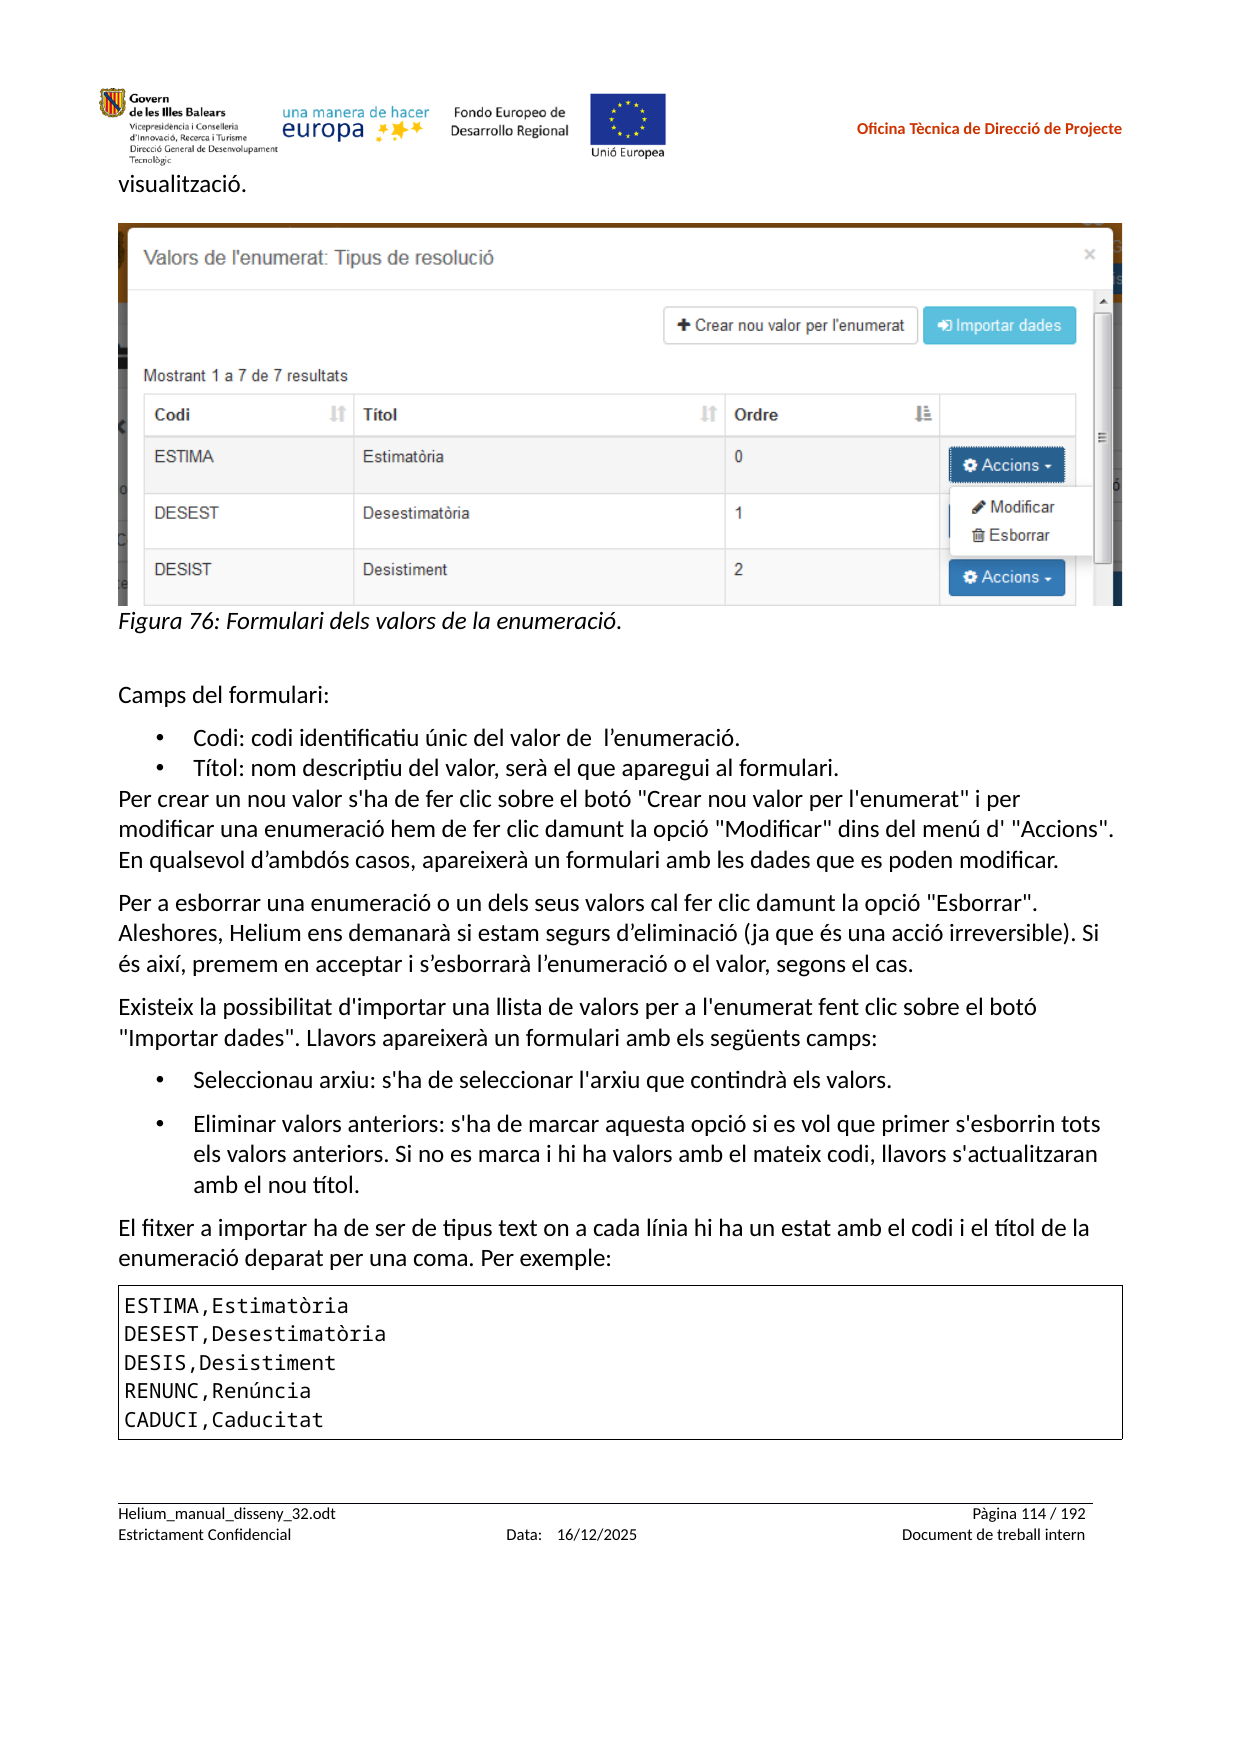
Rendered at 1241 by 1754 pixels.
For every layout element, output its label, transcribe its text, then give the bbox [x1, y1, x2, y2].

text Existeix la possibilitat d'importar una llista de valors per a l'enumerat fent clic sobre el botó "Importar dades". Llavors apareixerà un formulari amb els següents camps: [118, 991, 1122, 1052]
list Codi: codi identificatiu únic del valor de l’enumeració. [156, 722, 1122, 752]
text Per crear un nou valor s'ha de fer clic sobre el botó "Crear nou valor per l'enumerat" i per modificar una enumeració hem de fer clic damunt la opció "Modificar" dins del menú d' "Accions". En qualsevol d’ambdós casos, apareixerà un formulari amb les dades que es poden modificar. [118, 783, 1122, 874]
text El fitxer a importar ha de ser de tipus text on a cada línia hi ha un estat amb el codi i el títol de la enumeració deparat per una coma. Per exemple: [118, 1212, 1122, 1273]
table_header ESTIMA,Estimatòria DESEST,Desestimatòria DESIS,Desistiment RENUNC,Renúncia CADUCI,Caducitat [119, 1286, 1122, 1439]
picture [99, 87, 668, 166]
text Figura 76: Formulari dels valors de la enumeració. [118, 606, 1122, 636]
text Camps del formulari: [118, 679, 1122, 709]
list Seleccionau arxiu: s'ha de seleccionar l'arxiu que contindrà els valors. [156, 1065, 1122, 1095]
list Eliminar valors anteriors: s'ha de marcar aquesta opció si es vol que primer s'esborrin tots els valors anteriors. Si no es marca i hi ha valors amb el mateix codi, llavors s'actualitzaran amb el nou títol. [156, 1108, 1122, 1199]
text Per a esborrar una enumeració o un dels seus valors cal fer clic damunt la opció "Esborrar". Aleshores, Helium ens demanarà si estam segurs d’eliminació (ja que és una acció irreversible). Si és així, premem en acceptar i s’esborrarà l’enumeració o el valor, segons el cas. [118, 887, 1122, 979]
picture [118, 223, 1123, 606]
list Títol: nom descriptiu del valor, serà el que aparegui al formulari. [156, 752, 1122, 783]
text visualització. [118, 168, 1122, 198]
